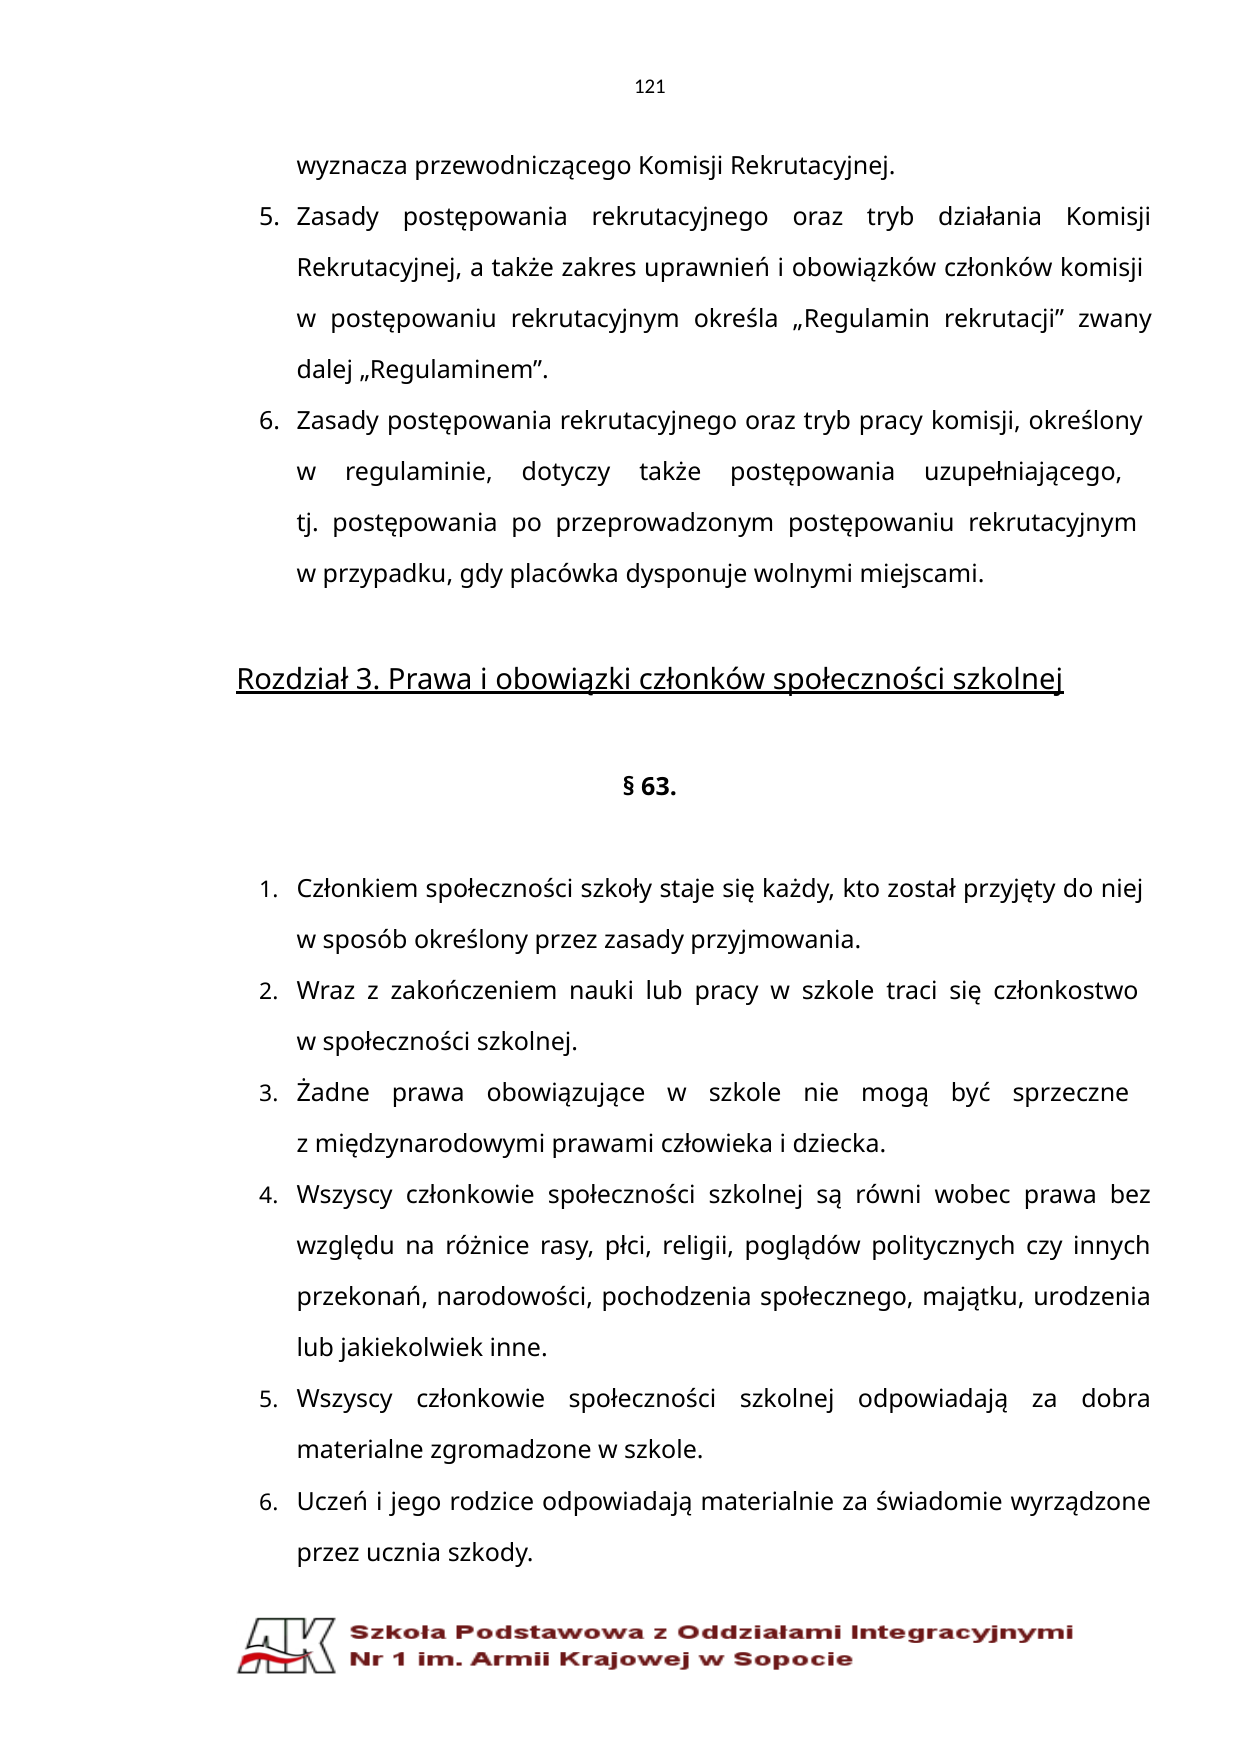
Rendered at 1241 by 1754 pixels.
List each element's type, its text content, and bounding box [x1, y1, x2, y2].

list Żadne prawa obowiązujące w szkole nie mogą być sprzeczne z międzynarodowymi prawami człowieka i dziecka. [259, 1075, 1152, 1160]
list Zasady postępowania rekrutacyjnego oraz tryb działania Komisji Rekrutacyjnej, a także zakres uprawnień i obowiązków członków komisji w postępowaniu rekrutacyjnym określa „Regulamin rekrutacji” zwany dalej „Regulaminem”. [259, 199, 1152, 386]
picture [236, 1611, 1122, 1680]
list Wszyscy członkowie społeczności szkolnej są równi wobec prawa bez względu na różnice rasy, płci, religii, poglądów politycznych czy innych przekonań, narodowości, pochodzenia społecznego, majątku, urodzenia lub jakiekolwiek inne. [259, 1177, 1152, 1364]
list Członkiem społeczności szkoły staje się każdy, kto został przyjęty do niej w sposób określony przez zasady przyjmowania. [259, 871, 1152, 956]
list Uczeń i jego rodzice odpowiadają materialnie za świadomie wyrządzone przez ucznia szkody. [259, 1483, 1152, 1568]
text § 63. [148, 768, 1152, 803]
list Wraz z zakończeniem nauki lub pracy w szkole traci się członkostwo w społeczności szkolnej. [259, 973, 1152, 1058]
list Zasady postępowania rekrutacyjnego oraz tryb pracy komisji, określony w regulaminie, dotyczy także postępowania uzupełniającego, tj. postępowania po przeprowadzonym postępowaniu rekrutacyjnym w przypadku, gdy placówka dysponuje wolnymi miejscami. [259, 403, 1152, 590]
text Rozdział 3. Prawa i obowiązki członków społeczności szkolnej [148, 658, 1152, 698]
list wyznacza przewodniczącego Komisji Rekrutacyjnej. [259, 148, 1152, 182]
list Wszyscy członkowie społeczności szkolnej odpowiadają za dobra materialne zgromadzone w szkole. [259, 1381, 1152, 1466]
